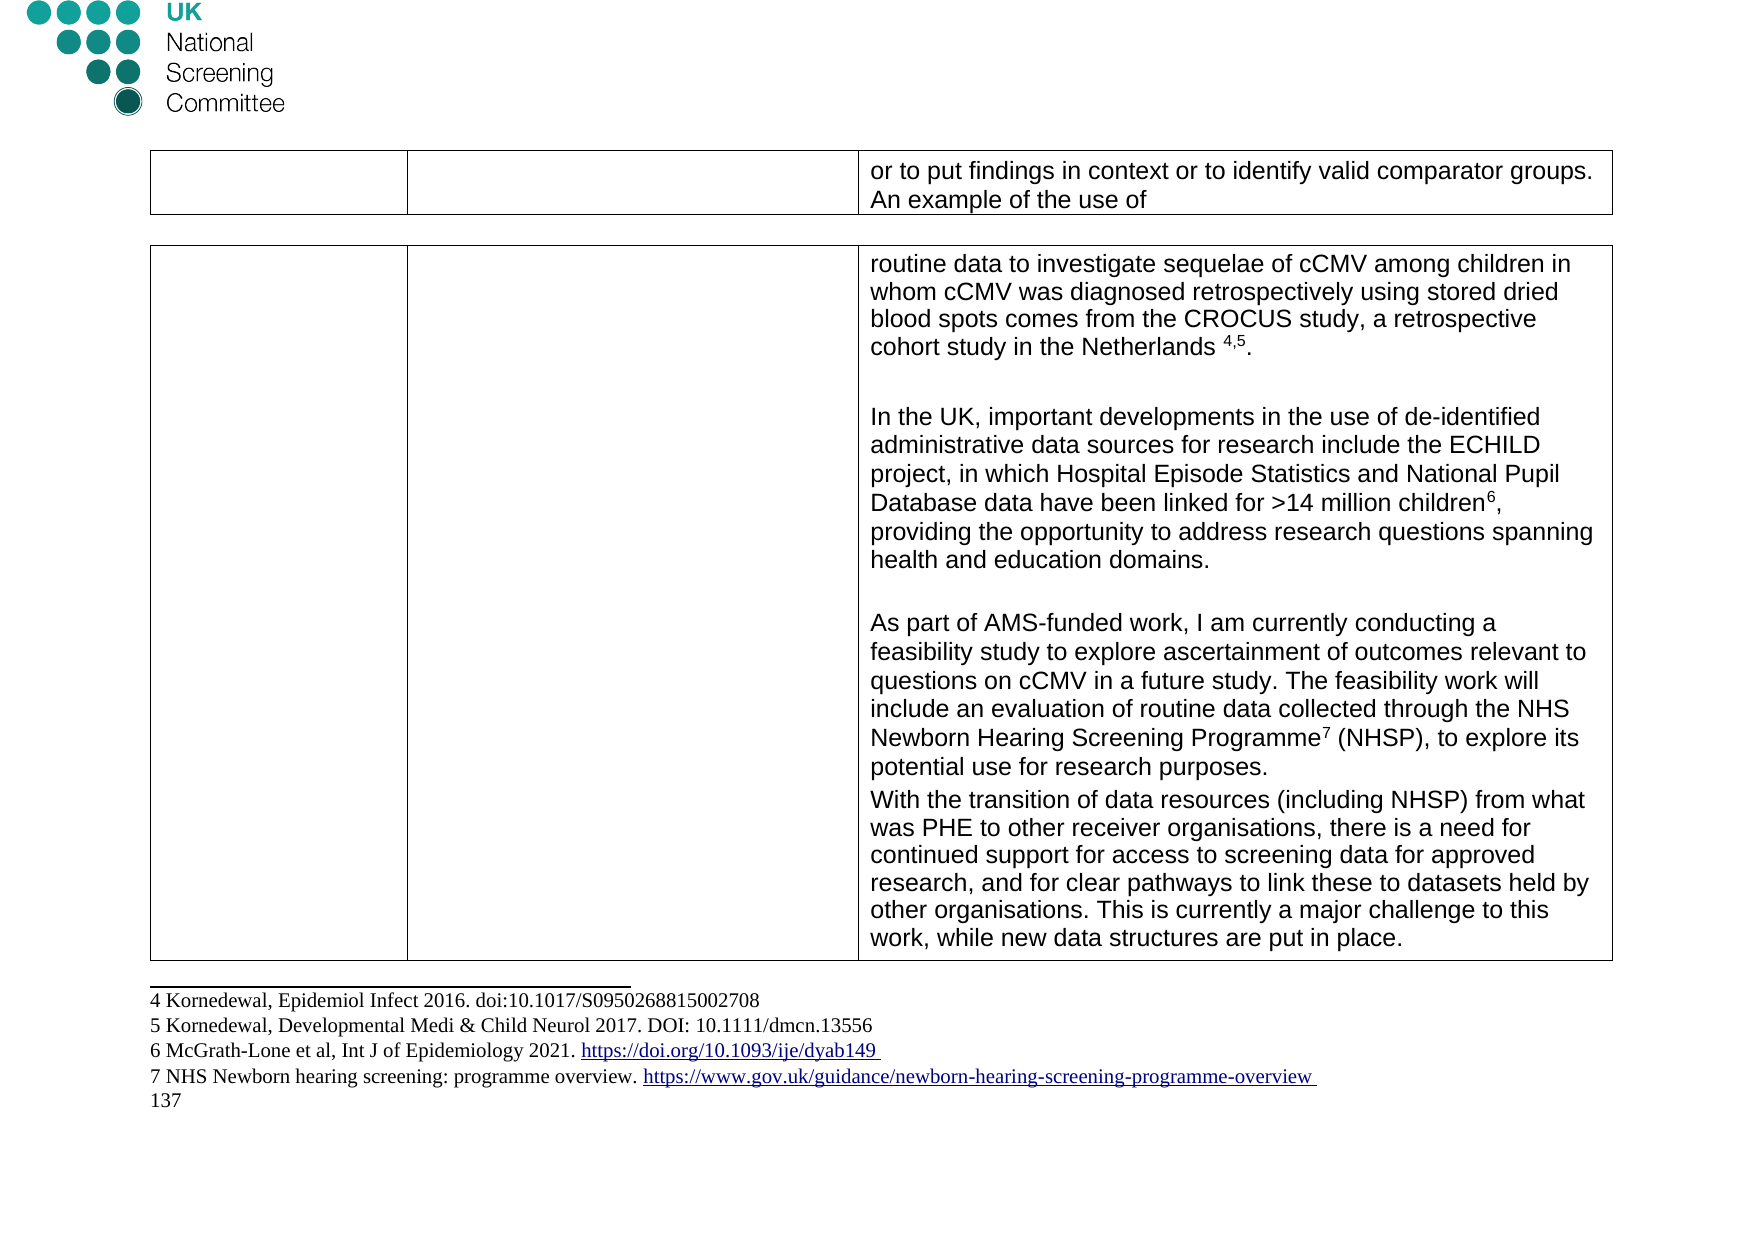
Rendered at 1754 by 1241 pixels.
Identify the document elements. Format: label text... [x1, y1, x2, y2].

table_cell [151, 151, 407, 214]
table_header [408, 246, 858, 960]
table_header [151, 246, 407, 960]
table_header routine data to investigate sequelae of cCMV among children in whom cCMV was diagnosed retrospectively using stored dried blood spots comes from the CROCUS study, a retrospective cohort study in the Netherlands ,. In the UK, important developments in the use of de-identified administrative data sources for research include the ECHILD project, in which Hospital Episode Statistics and National Pupil Database data have been linked for >14 million children, providing the opportunity to address research questions spanning health and education domains. As part of AMS-funded work, I am currently conducting a feasibility study to explore ascertainment of outcomes relevant to questions on cCMV in a future study. The feasibility work will include an evaluation of routine data collected through the NHS Newborn Hearing Screening Programme (NHSP), to explore its potential use for research purposes. With the transition of data resources (including NHSP) from what was PHE to other receiver organisations, there is a need for continued support for access to screening data for approved research, and for clear pathways to link these to datasets held by other organisations. This is currently a major challenge to this work, while new data structures are put in place. [859, 246, 1612, 960]
table_cell or to put findings in context or to identify valid comparator groups. An example of the use of [859, 151, 1612, 214]
table_cell [408, 151, 858, 214]
